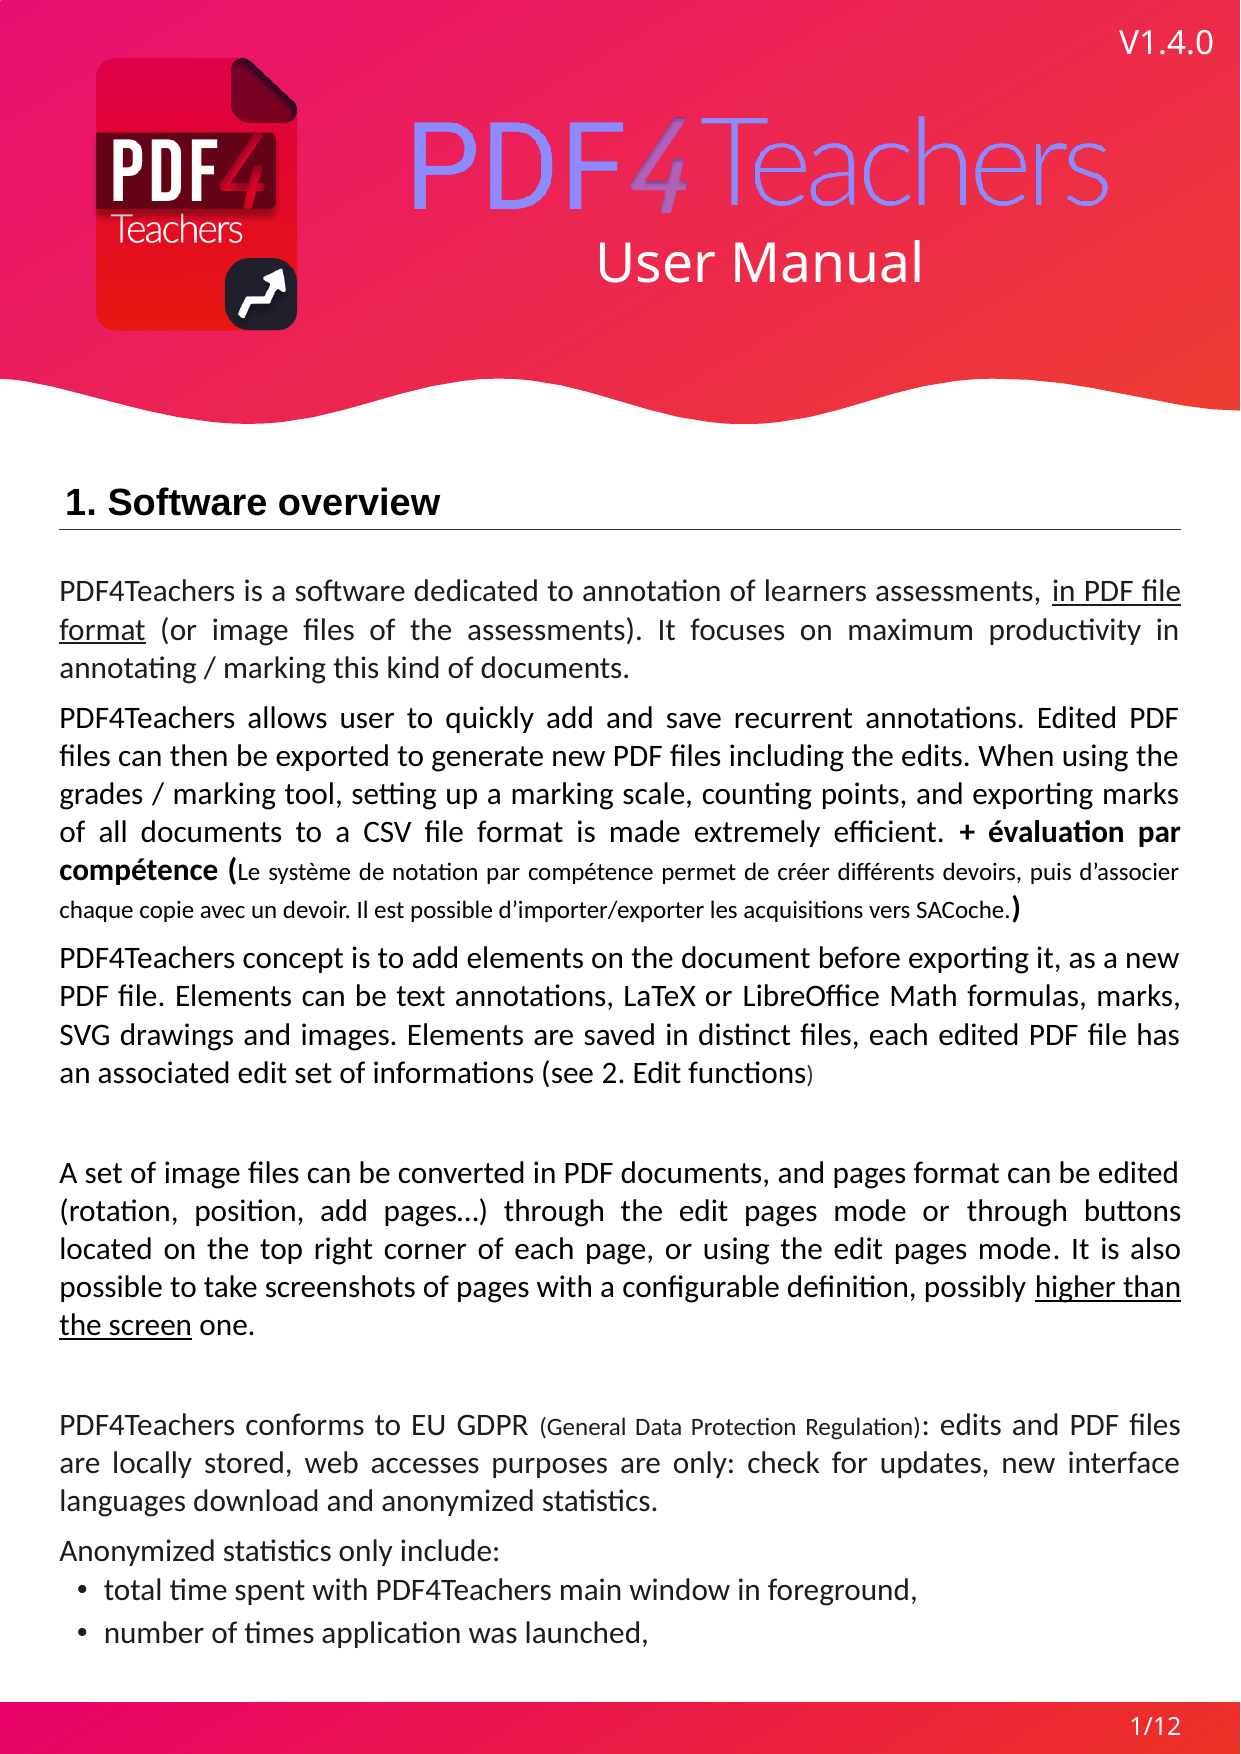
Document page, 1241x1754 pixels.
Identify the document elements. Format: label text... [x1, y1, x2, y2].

text PDF4Teachers conforms to EU GDPR (General Data Protection Regulation): edits and PDF files are locally stored, web accesses purposes are only: check for updates, new interface languages download and anonymized statistics. [59, 1405, 1181, 1519]
subtitle Software overview [59, 473, 1181, 529]
text A set of image files can be converted in PDF documents, and pages format can be edited (rotation, position, add pages…) through the edit pages mode or through buttons located on the top right corner of each page, or using the edit pages mode. It is also possible to take screenshots of pages with a configurable definition, possibly higher than the screen one. [59, 1153, 1181, 1343]
list number of times application was launched, [77, 1614, 1181, 1652]
text PDF4Teachers allows user to quickly add and save recurrent annotations. Edited PDF files can then be exported to generate new PDF files including the edits. When using the grades / marking tool, setting up a marking scale, counting points, and exporting marks of all documents to a CSV file format is made extremely efficient. + évaluation par compétence (Le système de notation par compétence permet de créer différents devoirs, puis d’associer chaque copie avec un devoir. Il est possible d’importer/exporter les acquisitions vers SACoche.) [59, 698, 1181, 926]
text Anonymized statistics only include: [59, 1531, 1181, 1569]
text PDF4Teachers is a software dedicated to annotation of learners assessments, in PDF file format (or image files of the assessments). It focuses on maximum productivity in annotating / marking this kind of documents. [59, 571, 1181, 686]
list total time spent with PDF4Teachers main window in foreground, [77, 1569, 1181, 1608]
text PDF4Teachers concept is to add elements on the document before exporting it, as a new PDF file. Elements can be text annotations, LaTeX or LibreOffice Math formulas, marks, SVG drawings and images. Elements are saved in distinct files, each edited PDF file has an associated edit set of informations (see 2. Edit functions) [59, 938, 1181, 1091]
picture [390, 107, 1129, 223]
